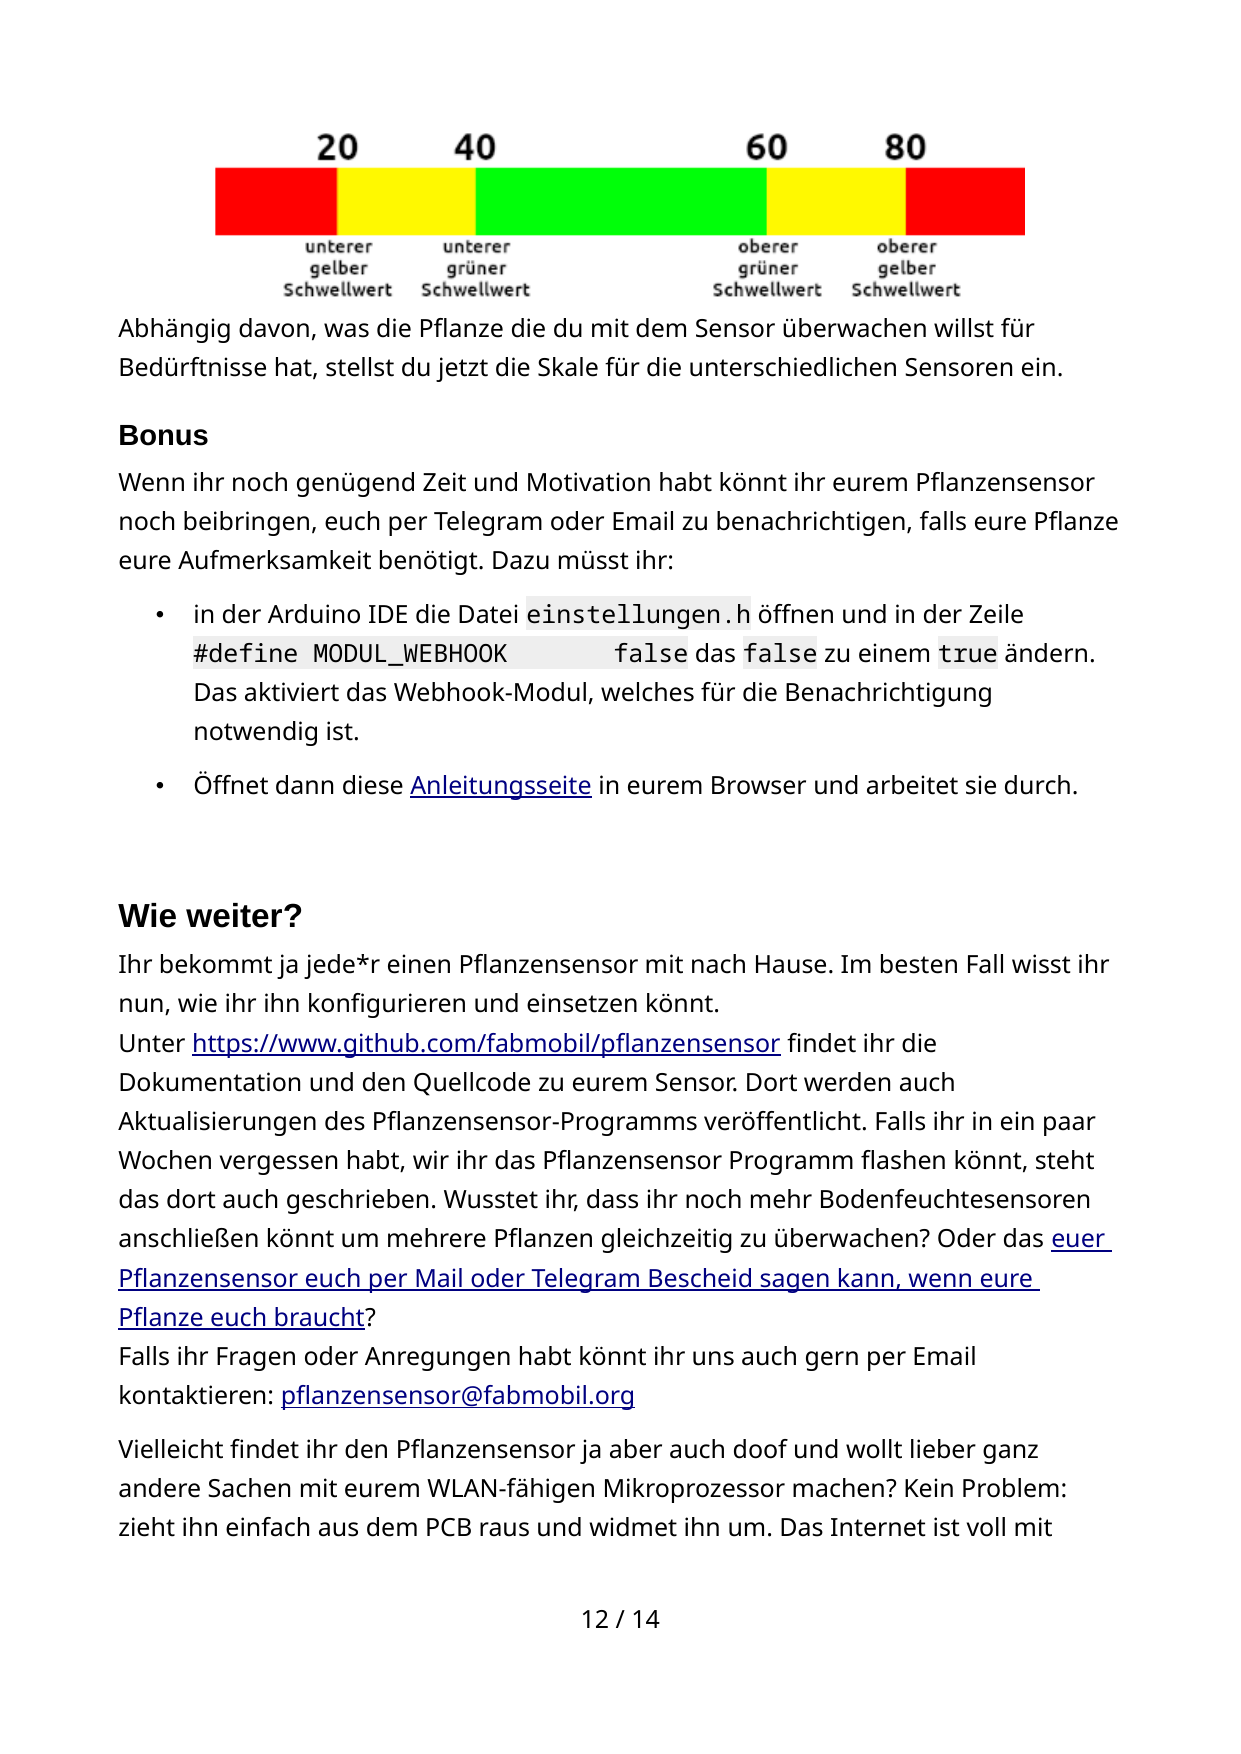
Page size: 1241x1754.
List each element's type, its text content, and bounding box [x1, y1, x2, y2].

text Vielleicht findet ihr den Pflanzensensor ja aber auch doof und wollt lieber ganz andere Sachen mit eurem WLAN-fähigen Mikroprozessor machen? Kein Problem: zieht ihn einfach aus dem PCB raus und widmet ihn um. Das Internet ist voll mit [118, 1431, 1122, 1544]
list in der Arduino IDE die Datei einstellungen.h öffnen und in der Zeile #define MODUL_WEBHOOK false das false zu einem true ändern. Das aktiviert das Webhook-Modul, welches für die Benachrichtigung notwendig ist. [156, 596, 1122, 748]
list Öffnet dann diese Anleitungsseite in eurem Browser und arbeitet sie durch. [156, 768, 1122, 802]
text Ihr bekommt ja jede*r einen Pflanzensensor mit nach Hause. Im besten Fall wisst ihr nun, wie ihr ihn konfigurieren und einsetzen könnt. Unter https://www.github.com/fabmobil/pflanzensensor findet ihr die Dokumentation und den Quellcode zu eurem Sensor. Dort werden auch Aktualisierungen des Pflanzensensor-Programms veröffentlicht. Falls ihr in ein paar Wochen vergessen habt, wir ihr das Pflanzensensor Programm flashen könnt, steht das dort auch geschrieben. Wusstet ihr, dass ihr noch mehr Bodenfeuchtesensoren anschließen könnt um mehrere Pflanzen gleichzeitig zu überwachen? Oder das euer Pflanzensensor euch per Mail oder Telegram Bescheid sagen kann, wenn eure Pflanze euch braucht? Falls ihr Fragen oder Anregungen habt könnt ihr uns auch gern per Email kontaktieren: pflanzensensor@fabmobil.org [118, 947, 1122, 1412]
subtitle Bonus [118, 418, 1122, 452]
subtitle Wie weiter? [118, 896, 1122, 934]
picture [215, 118, 1025, 306]
text Wenn ihr noch genügend Zeit und Motivation habt könnt ihr eurem Pflanzensensor noch beibringen, euch per Telegram oder Email zu benachrichtigen, falls eure Pflanze eure Aufmerksamkeit benötigt. Dazu müsst ihr: [118, 464, 1122, 577]
text Abhängig davon, was die Pflanze die du mit dem Sensor überwachen willst für Bedürftnisse hat, stellst du jetzt die Skale für die unterschiedlichen Sensoren ein. [118, 306, 1122, 384]
